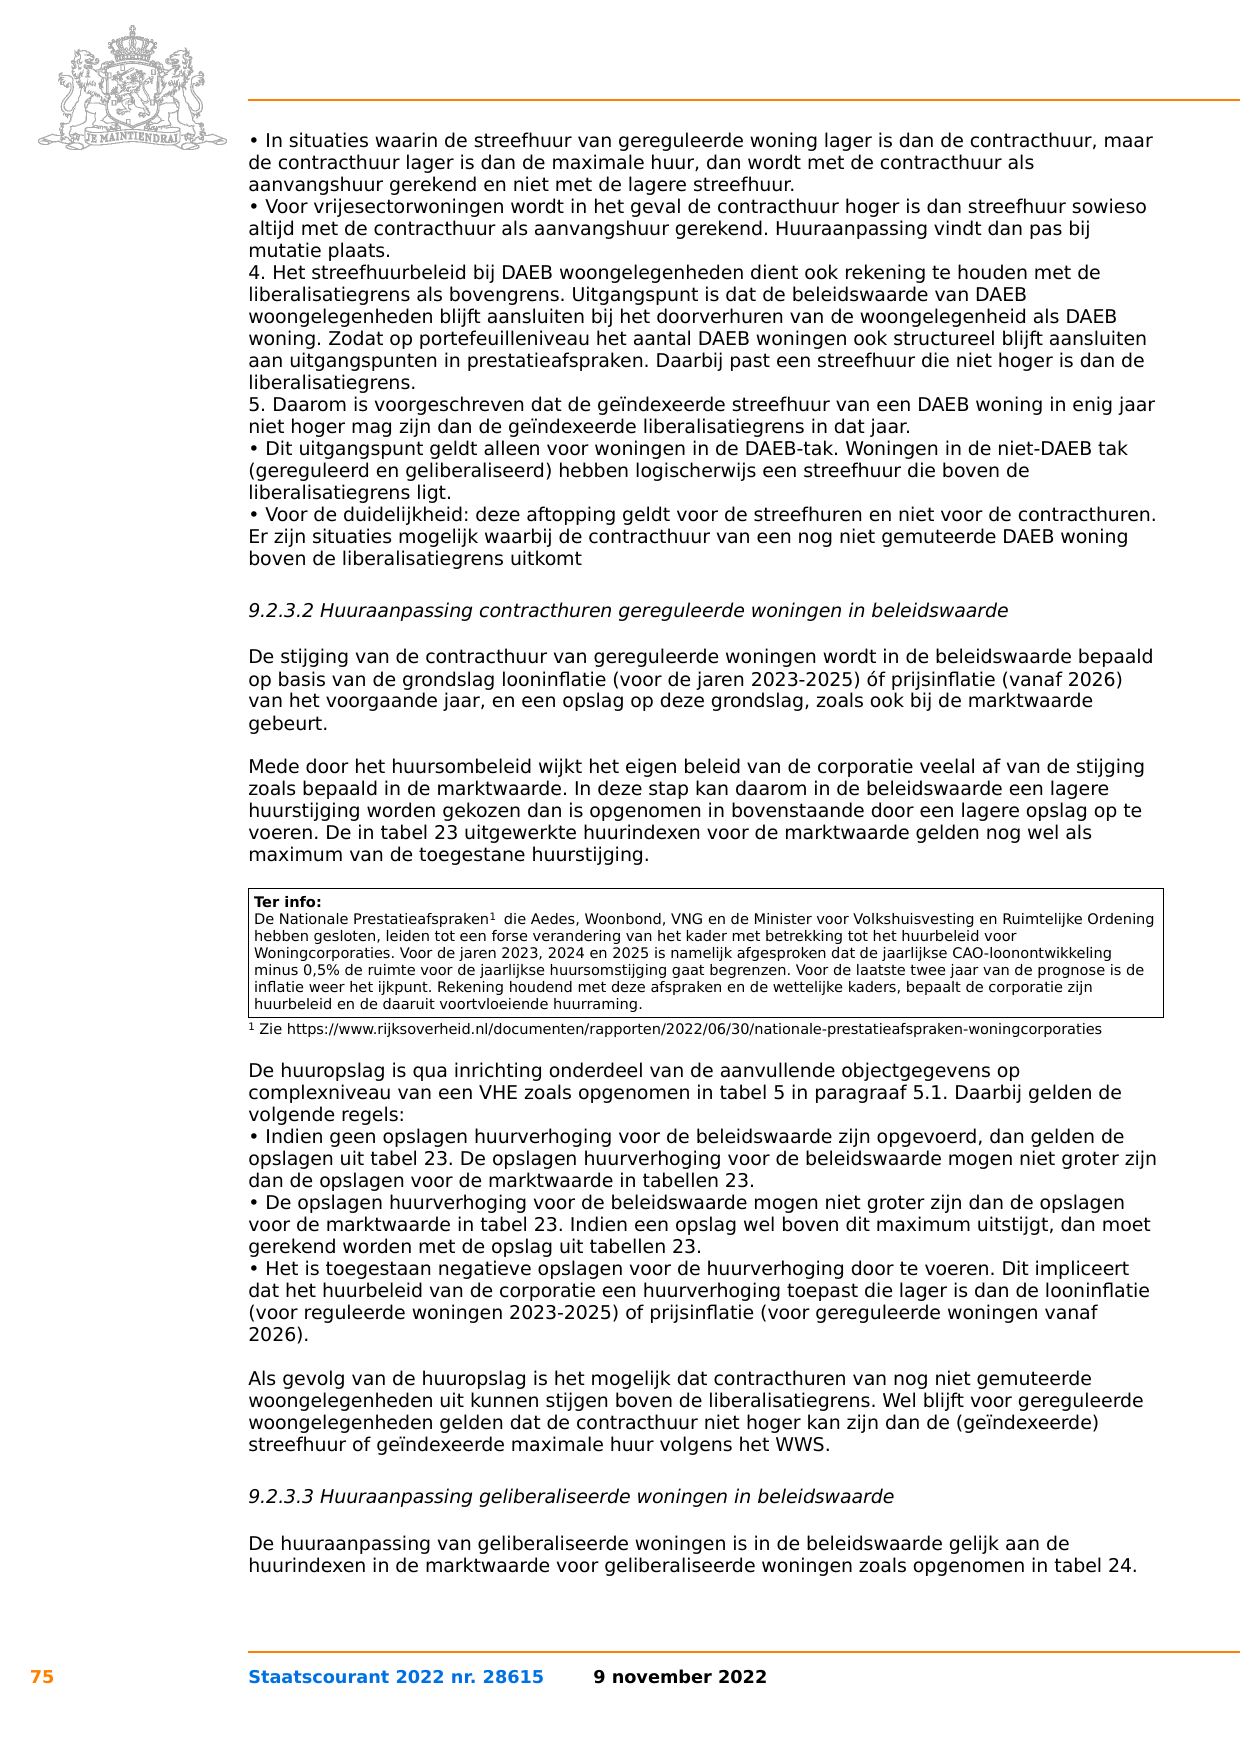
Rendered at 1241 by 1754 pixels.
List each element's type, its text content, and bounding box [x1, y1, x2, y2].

text • Dit uitgangspunt geldt alleen voor woningen in de DAEB-tak. Woningen in de niet-DAEB tak (gereguleerd en geliberaliseerd) hebben logischerwijs een streefhuur die boven de liberalisatiegrens ligt. [248, 438, 1163, 503]
text • Het is toegestaan negatieve opslagen voor de huurverhoging door te voeren. Dit impliceert dat het huurbeleid van de corporatie een huurverhoging toepast die lager is dan de looninflatie (voor reguleerde woningen 2023-2025) of prijsinflatie (voor gereguleerde woningen vanaf 2026). [248, 1258, 1163, 1346]
text • De opslagen huurverhoging voor de beleidswaarde mogen niet groter zijn dan de opslagen voor de marktwaarde in tabel 23. Indien een opslag wel boven dit maximum uitstijgt, dan moet gerekend worden met de opslag uit tabellen 23. [248, 1192, 1163, 1258]
subtitle 9.2.3.3 Huuraanpassing geliberaliseerde woningen in beleidswaarde [248, 1486, 1163, 1507]
text • Voor vrijesectorwoningen wordt in het geval de contracthuur hoger is dan streefhuur sowieso altijd met de contracthuur als aanvangshuur gerekend. Huuraanpassing vindt dan pas bij mutatie plaats. [248, 196, 1163, 262]
text 4. Het streefhuurbeleid bij DAEB woongelegenheden dient ook rekening te houden met de liberalisatiegrens als bovengrens. Uitgangspunt is dat de beleidswaarde van DAEB woongelegenheden blijft aansluiten bij het doorverhuren van de woongelegenheid als DAEB woning. Zodat op portefeuilleniveau het aantal DAEB woningen ook structureel blijft aansluiten aan uitgangspunten in prestatieafspraken. Daarbij past een streefhuur die niet hoger is dan de liberalisatiegrens. [248, 262, 1163, 394]
text Mede door het huursombeleid wijkt het eigen beleid van de corporatie veelal af van de stijging zoals bepaald in de marktwaarde. In deze stap kan daarom in de beleidswaarde een lagere huurstijging worden gekozen dan is opgenomen in bovenstaande door een lagere opslag op te voeren. De in tabel 23 uitgewerkte huurindexen voor de marktwaarde gelden nog wel als maximum van de toegestane huurstijging. [248, 756, 1163, 866]
text 5. Daarom is voorgeschreven dat de geïndexeerde streefhuur van een DAEB woning in enig jaar niet hoger mag zijn dan de geïndexeerde liberalisatiegrens in dat jaar. [248, 394, 1163, 438]
subtitle 9.2.3.2 Huuraanpassing contracthuren gereguleerde woningen in beleidswaarde [248, 599, 1163, 621]
table_header Ter info: De Nationale Prestatieafspraken1 die Aedes, Woonbond, VNG en de Minister voor Volkshuisvesting en Ruimtelijke Ordening hebben gesloten, leiden tot een forse verandering van het kader met betrekking tot het huurbeleid voor Woningcorporaties. Voor de jaren 2023, 2024 en 2025 is namelijk afgesproken dat de jaarlijkse CAO-loonontwikkeling minus 0,5% de ruimte voor de jaarlijkse huursomstijging gaat begrenzen. Voor de laatste twee jaar van de prognose is de inflatie weer het ijkpunt. Rekening houdend met deze afspraken en de wettelijke kaders, bepaalt de corporatie zijn huurbeleid en de daaruit voortvloeiende huurraming. [249, 889, 1163, 1017]
text Als gevolg van de huuropslag is het mogelijk dat contracthuren van nog niet gemuteerde woongelegenheden uit kunnen stijgen boven de liberalisatiegrens. Wel blijft voor gereguleerde woongelegenheden gelden dat de contracthuur niet hoger kan zijn dan de (geïndexeerde) streefhuur of geïndexeerde maximale huur volgens het WWS. [248, 1368, 1163, 1456]
text • In situaties waarin de streefhuur van gereguleerde woning lager is dan de contracthuur, maar de contracthuur lager is dan de maximale huur, dan wordt met de contracthuur als aanvangshuur gerekend en niet met de lagere streefhuur. [248, 130, 1163, 196]
text De stijging van de contracthuur van gereguleerde woningen wordt in de beleidswaarde bepaald op basis van de grondslag looninflatie (voor de jaren 2023-2025) óf prijsinflatie (vanaf 2026) van het voorgaande jaar, en een opslag op deze grondslag, zoals ook bij de marktwaarde gebeurt. [248, 646, 1163, 734]
text De huuropslag is qua inrichting onderdeel van de aanvullende objectgegevens op complexniveau van een VHE zoals opgenomen in tabel 5 in paragraaf 5.1. Daarbij gelden de volgende regels: [248, 1060, 1163, 1126]
text De huuraanpassing van geliberaliseerde woningen is in de beleidswaarde gelijk aan de huurindexen in de marktwaarde voor geliberaliseerde woningen zoals opgenomen in tabel 24. [248, 1532, 1163, 1576]
text • Voor de duidelijkheid: deze aftopping geldt voor de streefhuren en niet voor de contracthuren. Er zijn situaties mogelijk waarbij de contracthuur van een nog niet gemuteerde DAEB woning boven de liberalisatiegrens uitkomt [248, 503, 1163, 569]
picture [38, 25, 227, 150]
table_cell 1 Zie https://www.rijksoverheid.nl/documenten/rapporten/2022/06/30/nationale-prestatieafspraken-woningcorporaties [248, 1018, 1163, 1038]
text • Indien geen opslagen huurverhoging voor de beleidswaarde zijn opgevoerd, dan gelden de opslagen uit tabel 23. De opslagen huurverhoging voor de beleidswaarde mogen niet groter zijn dan de opslagen voor de marktwaarde in tabellen 23. [248, 1126, 1163, 1192]
